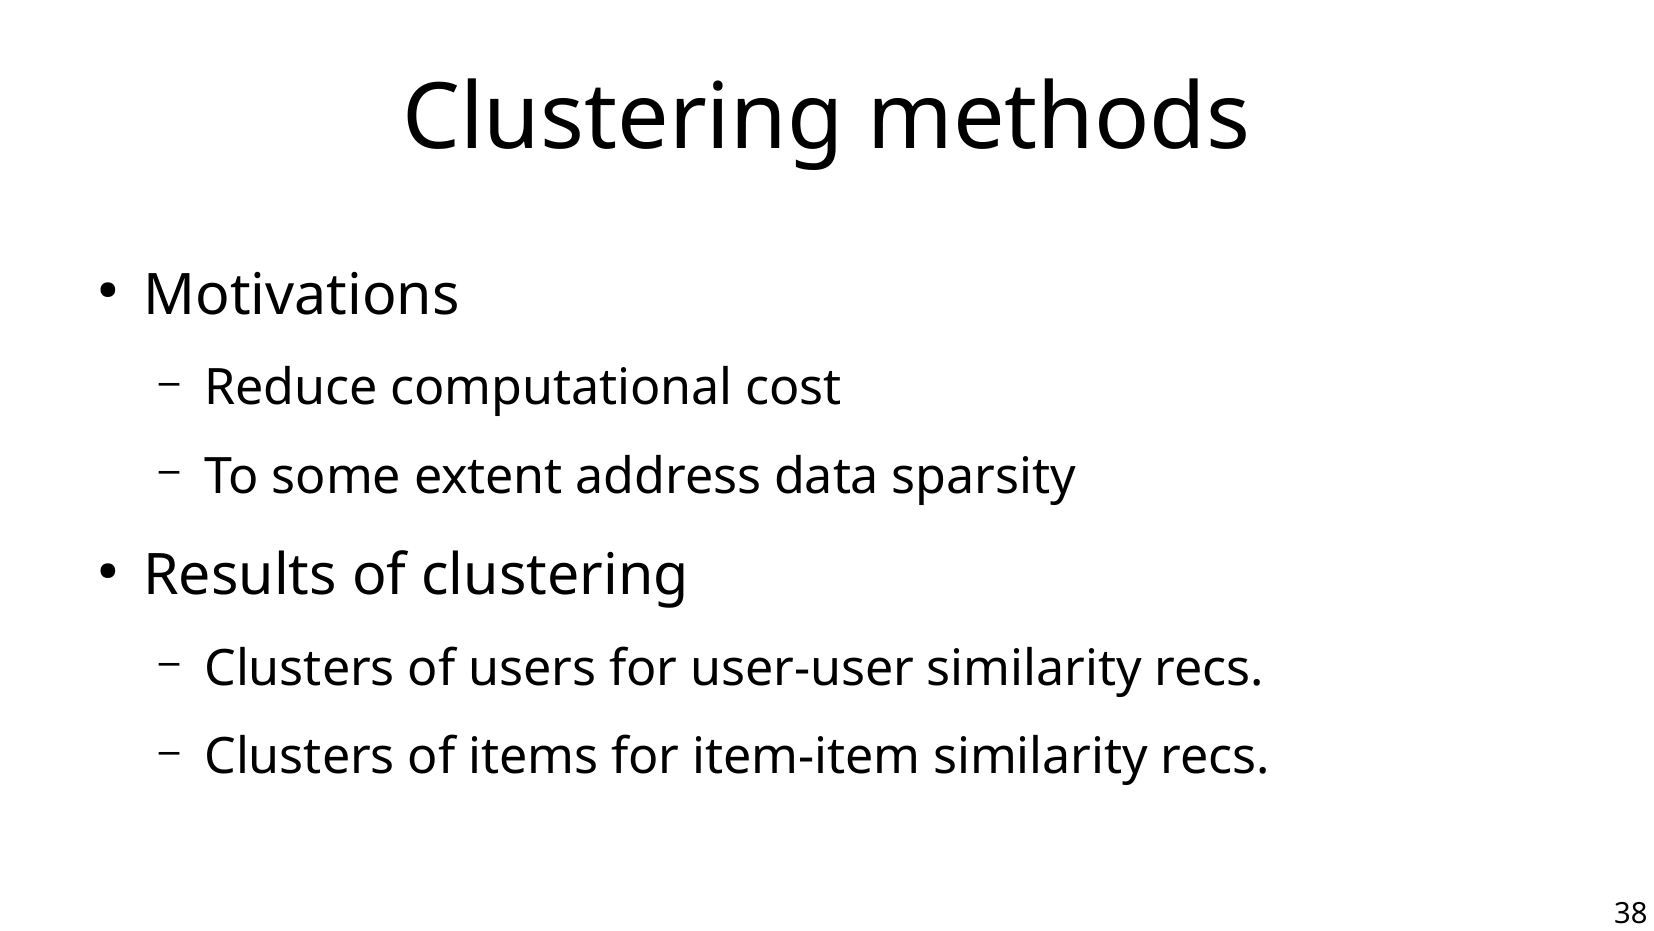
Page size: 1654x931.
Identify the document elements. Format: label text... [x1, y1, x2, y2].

title Clustering methods [82, 1, 1571, 226]
list Motivations Reduce computational cost To some extent address data sparsity Results of clustering Clusters of users for user-user similarity recs. Clusters of items for item-item similarity recs. [82, 253, 1571, 793]
